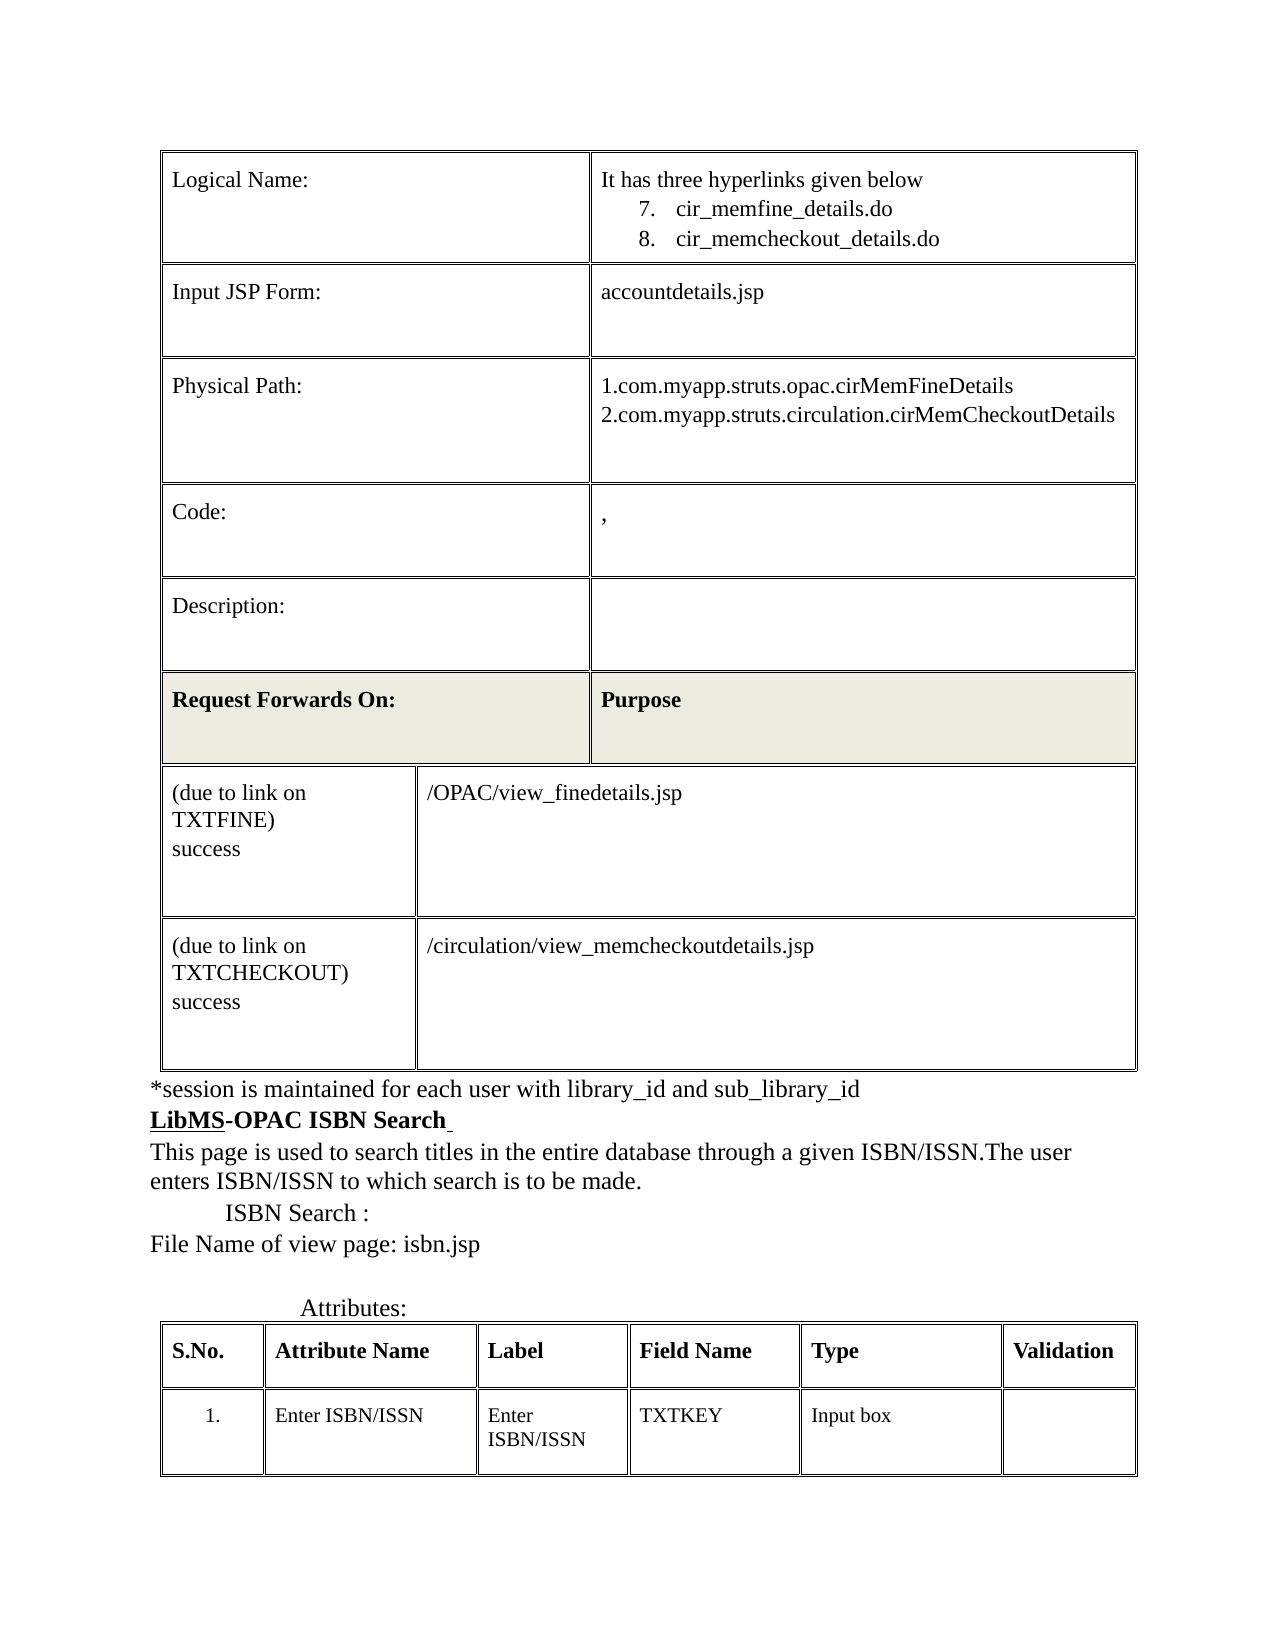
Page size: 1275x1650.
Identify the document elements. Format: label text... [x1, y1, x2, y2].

table_header Attribute Name [266, 1325, 476, 1387]
table_cell Description: [163, 579, 589, 669]
table_cell [592, 579, 1135, 669]
table_cell Logical Name: [163, 153, 589, 262]
text Attributes: [300, 1293, 1125, 1321]
table_cell Request Forwards On: [163, 673, 589, 763]
table_header Field Name [631, 1325, 799, 1387]
table_cell Purpose [592, 673, 1135, 763]
table_cell (due to link on TXTFINE) success [163, 767, 415, 916]
table_cell It has three hyperlinks given below cir_memfine_details.do cir_memcheckout_details.do [592, 153, 1135, 262]
table_cell (due to link on TXTCHECKOUT) success [163, 919, 415, 1069]
text This page is used to search titles in the entire database through a given ISBN/ISSN.The user enters ISBN/ISSN to which search is to be made. [150, 1137, 1125, 1195]
text File Name of view page: isbn.jsp [150, 1229, 1125, 1258]
table_cell Enter ISBN/ISSN [479, 1390, 627, 1474]
table_header Type [802, 1325, 1001, 1387]
table_cell Enter ISBN/ISSN [266, 1390, 476, 1474]
table_cell 1.com.myapp.struts.opac.cirMemFineDetails 2.com.myapp.struts.circulation.cirMemCheckoutDetails [592, 359, 1135, 482]
table_cell Physical Path: [163, 359, 589, 482]
table_cell Code: [163, 485, 589, 576]
table_header S.No. [163, 1325, 263, 1387]
table_cell /circulation/view_memcheckoutdetails.jsp [418, 919, 1135, 1069]
table_cell Input JSP Form: [163, 265, 589, 356]
text LibMS-OPAC ISBN Search [150, 1106, 1125, 1134]
table_cell accountdetails.jsp [592, 265, 1135, 356]
text *session is maintained for each user with library_id and sub_library_id [150, 1074, 1125, 1103]
table_header Validation [1004, 1325, 1135, 1387]
table_cell Input box [802, 1390, 1001, 1474]
table_cell , [592, 485, 1135, 576]
table_cell [1004, 1390, 1135, 1474]
text ISBN Search : [225, 1198, 1125, 1226]
table_header Label [479, 1325, 627, 1387]
table_cell TXTKEY [631, 1390, 799, 1474]
table_cell /OPAC/view_finedetails.jsp [418, 767, 1135, 916]
table_cell 1. [163, 1390, 263, 1474]
